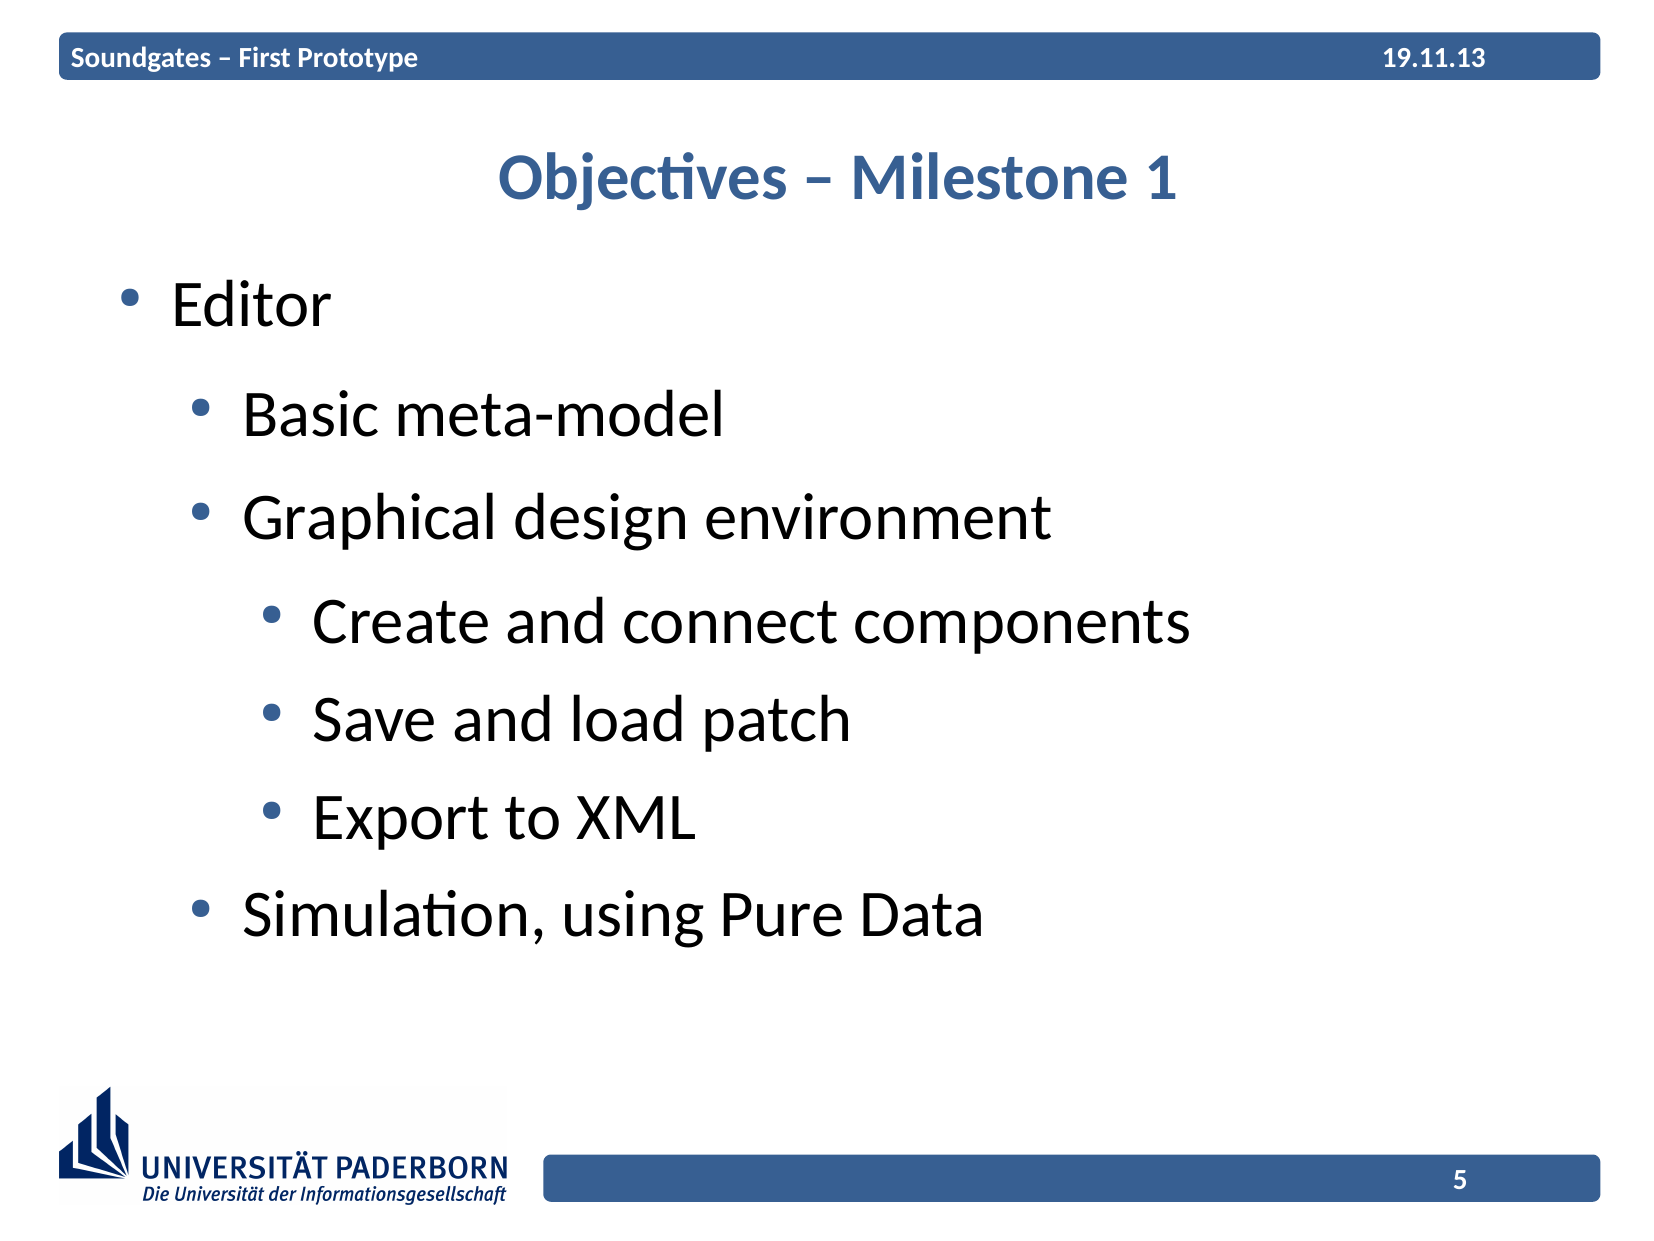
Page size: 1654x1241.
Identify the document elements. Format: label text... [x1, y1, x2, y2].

text_box 19.11.13 [1381, 32, 1583, 80]
text_box [1452, 1154, 1583, 1202]
picture [59, 1086, 507, 1205]
text_box Soundgates – First Prototype [70, 32, 1359, 80]
title Objectives – Milestone 1 [82, 121, 1595, 225]
list Editor Basic meta-model Graphical design environment Create and connect components Save and load patch Export to XML Simulation, using Pure Data [82, 259, 1595, 980]
